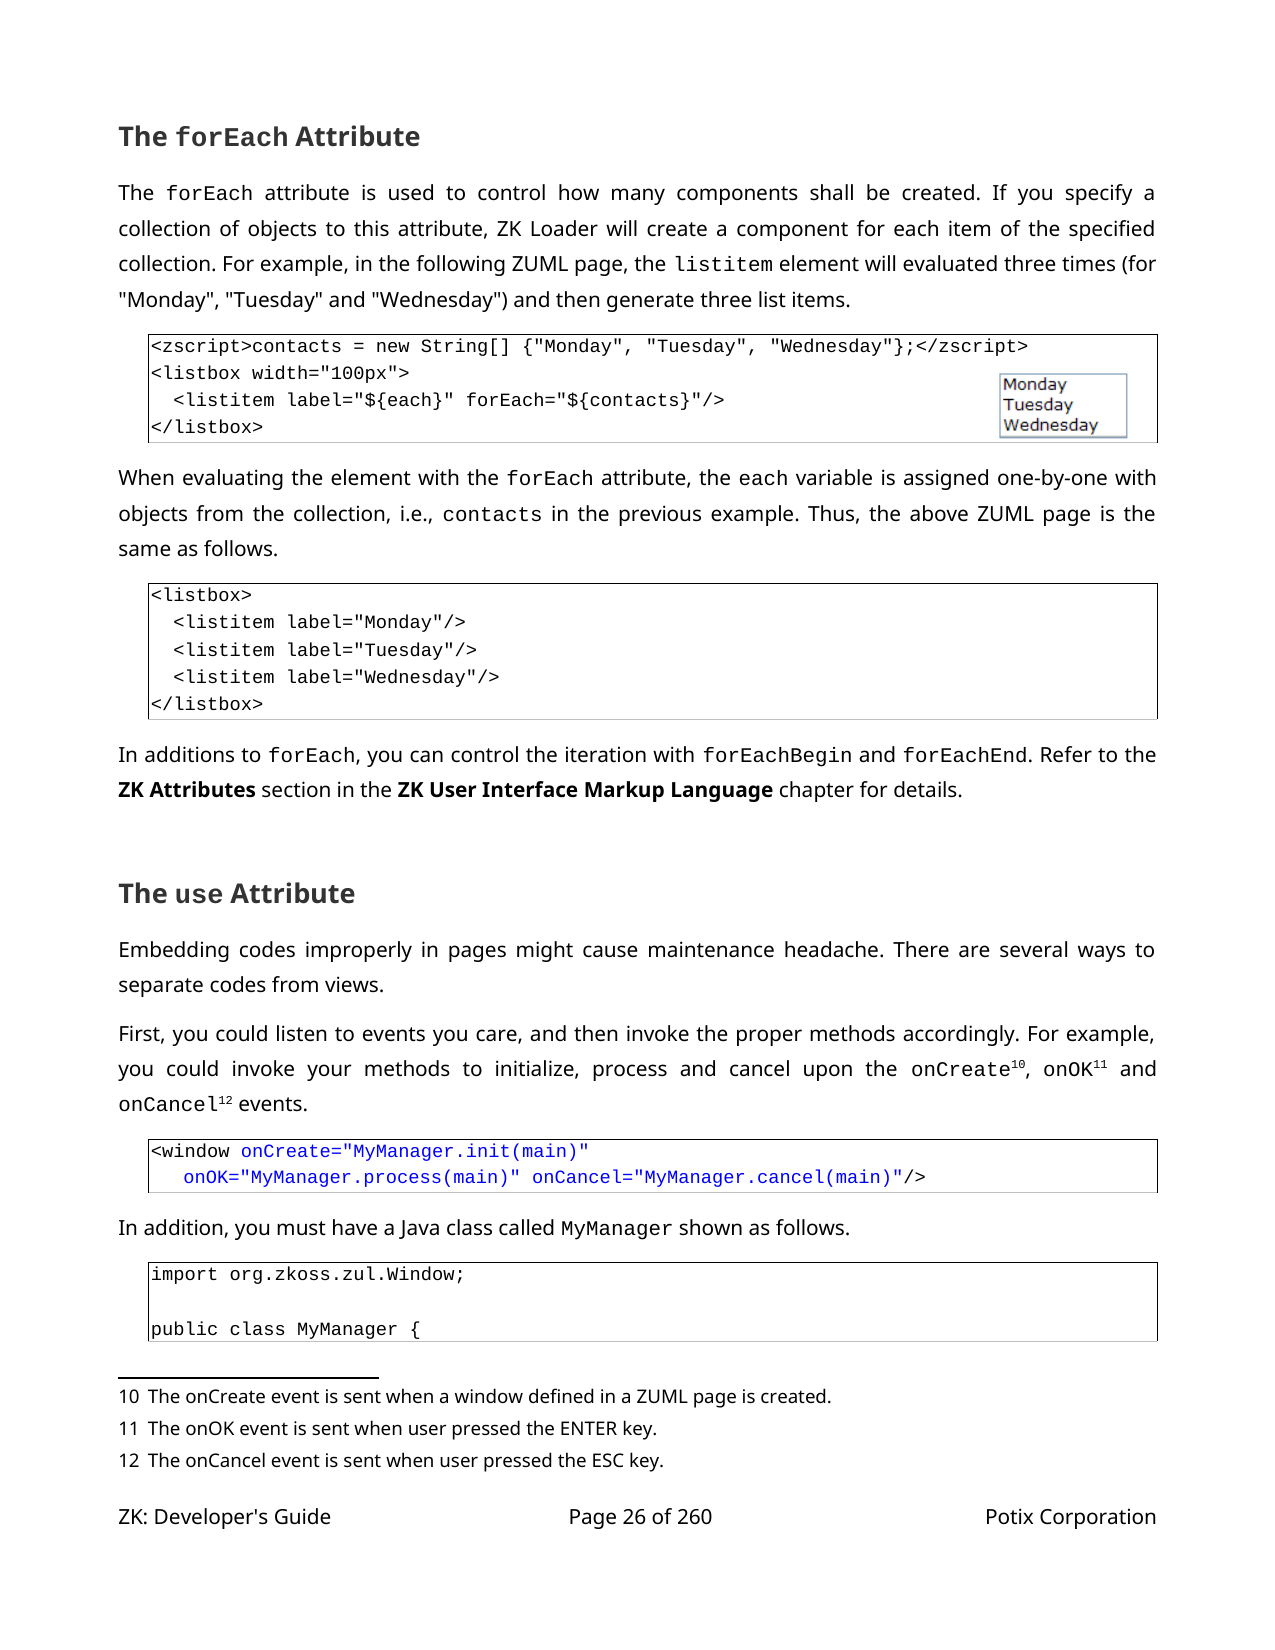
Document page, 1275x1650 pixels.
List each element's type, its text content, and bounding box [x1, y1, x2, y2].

text The forEach attribute is used to control how many components shall be created. If you specify a collection of objects to this attribute, ZK Loader will create a component for each item of the specified collection. For example, in the following ZUML page, the listitem element will evaluated three times (for "Monday", "Tuesday" and "Wednesday") and then generate three list items. [118, 178, 1157, 313]
picture [997, 372, 1130, 441]
text When evaluating the element with the forEach attribute, the each variable is assigned one-by-one with objects from the collection, i.e., contacts in the previous example. Thus, the above ZUML page is the same as follows. [118, 463, 1157, 562]
text public class MyManager { [149, 1317, 1157, 1341]
text The onCancel event is sent when user pressed the ESC key. [118, 1447, 1157, 1473]
text <listitem label="Monday"/> [149, 610, 1157, 634]
text import org.zkoss.zul.Window; [149, 1263, 1157, 1287]
text In additions to forEach, you can control the iteration with forEachBegin and forEachEnd. Refer to the ZK Attributes section in the ZK User Interface Markup Language chapter for details. [118, 740, 1157, 803]
subtitle The forEach Attribute [118, 118, 1157, 155]
text The onOK event is sent when user pressed the ENTER key. [118, 1416, 1157, 1441]
text <listitem label="${each}" forEach="${contacts}"/> [149, 388, 997, 412]
text The onCreate event is sent when a window defined in a ZUML page is created. [118, 1384, 1157, 1409]
text In addition, you must have a Java class called MyManager shown as follows. [118, 1213, 1157, 1242]
text <listbox> [149, 584, 1157, 607]
text <listitem label="Wednesday"/> [149, 664, 1157, 689]
text <listbox width="100px"> [149, 361, 1157, 385]
text Embedding codes improperly in pages might cause maintenance headache. There are several ways to separate codes from views. [118, 935, 1157, 998]
text </listbox> [149, 692, 1157, 719]
text First, you could listen to events you care, and then invoke the proper methods accordingly. For example, you could invoke your methods to initialize, process and cancel upon the onCreate, onOK and onCancel events. [118, 1019, 1157, 1118]
text <zscript>contacts = new String[] {"Monday", "Tuesday", "Wednesday"};</zscript> [149, 335, 1157, 358]
subtitle The use Attribute [118, 874, 1157, 911]
text <window onCreate="MyManager.init(main)" onOK="MyManager.process(main)" onCancel="MyManager.cancel(main)"/> [149, 1140, 1157, 1192]
text <listitem label="Tuesday"/> [149, 637, 1157, 662]
text </listbox> [149, 415, 1157, 442]
